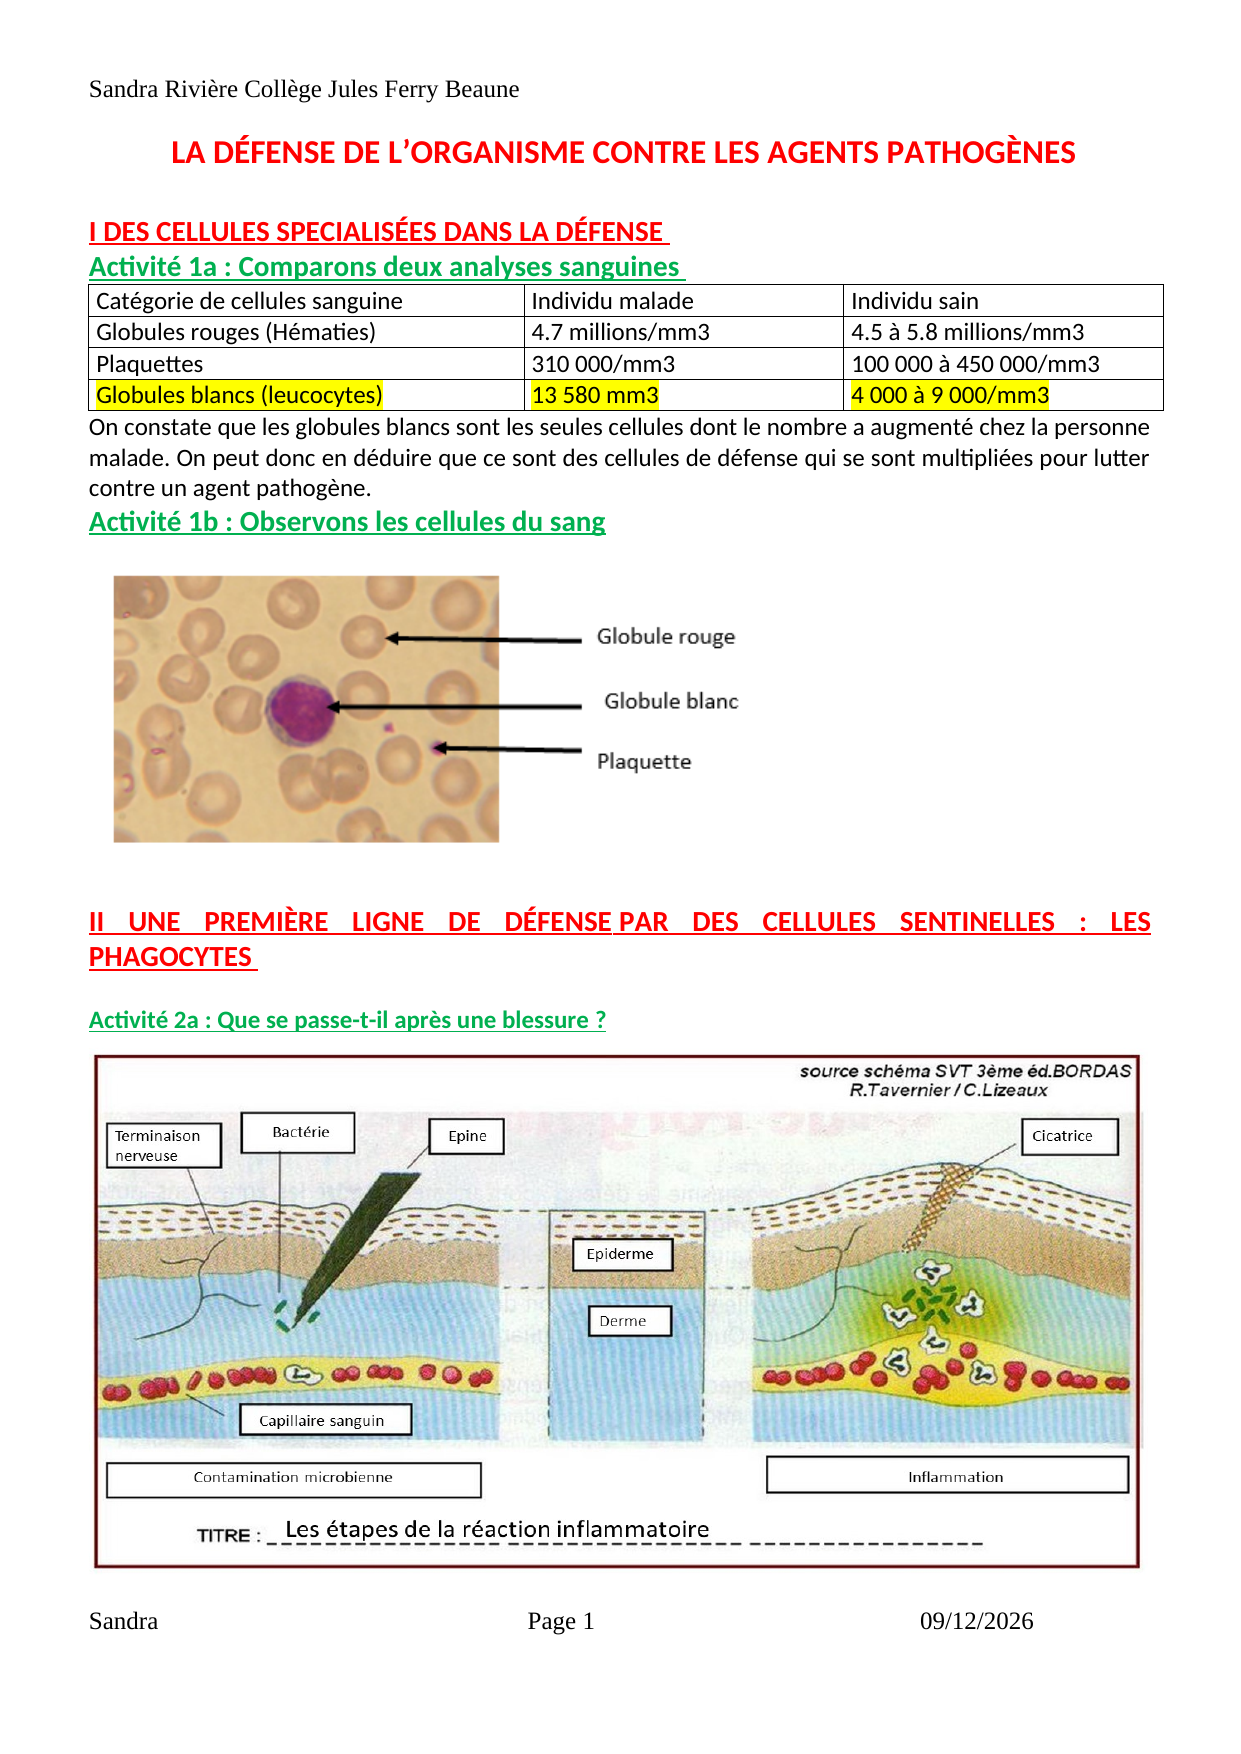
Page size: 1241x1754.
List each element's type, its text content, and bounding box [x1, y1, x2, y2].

text Activité 1b : Observons les cellules du sang [89, 503, 1152, 538]
table_cell Globules blancs (leucocytes) [89, 380, 524, 410]
table_cell 4.7 millions/mm3 [525, 317, 843, 347]
table_header Individu sain [844, 285, 1163, 316]
text I DES CELLULES SPECIALISÉES DANS LA DÉFENSE [89, 213, 1152, 248]
table_cell Plaquettes [89, 348, 524, 379]
table_cell 310 000/mm3 [525, 348, 843, 379]
table_cell 4 000 à 9 000/mm3 [844, 380, 1163, 410]
subtitle Activité 2a : Que se passe-t-il après une blessure ? [89, 1005, 1152, 1035]
text Activité 1a : Comparons deux analyses sanguines [89, 248, 1152, 284]
table_cell 4.5 à 5.8 millions/mm3 [844, 317, 1163, 347]
table_header Catégorie de cellules sanguine [89, 285, 524, 316]
text la dÉfense de l’organisme CONTRE LES AGENTS PATHOGÈNES [89, 131, 1152, 172]
table_header Individu malade [525, 285, 843, 316]
text On constate que les globules blancs sont les seules cellules dont le nombre a augmenté chez la personne malade. On peut donc en déduire que ce sont des cellules de défense qui se sont multipliées pour lutter contre un agent pathogène. [89, 411, 1152, 503]
table_cell Globules rouges (Hématies) [89, 317, 524, 347]
table_cell 100 000 à 450 000/mm3 [844, 348, 1163, 379]
table_cell 13 580 mm3 [525, 380, 843, 410]
text II UNE PREMIÈRE LIGNE DE DÉFENSE PAR DES CELLULES SENTINELLES : LES PHAGOCYTES [89, 903, 1152, 974]
